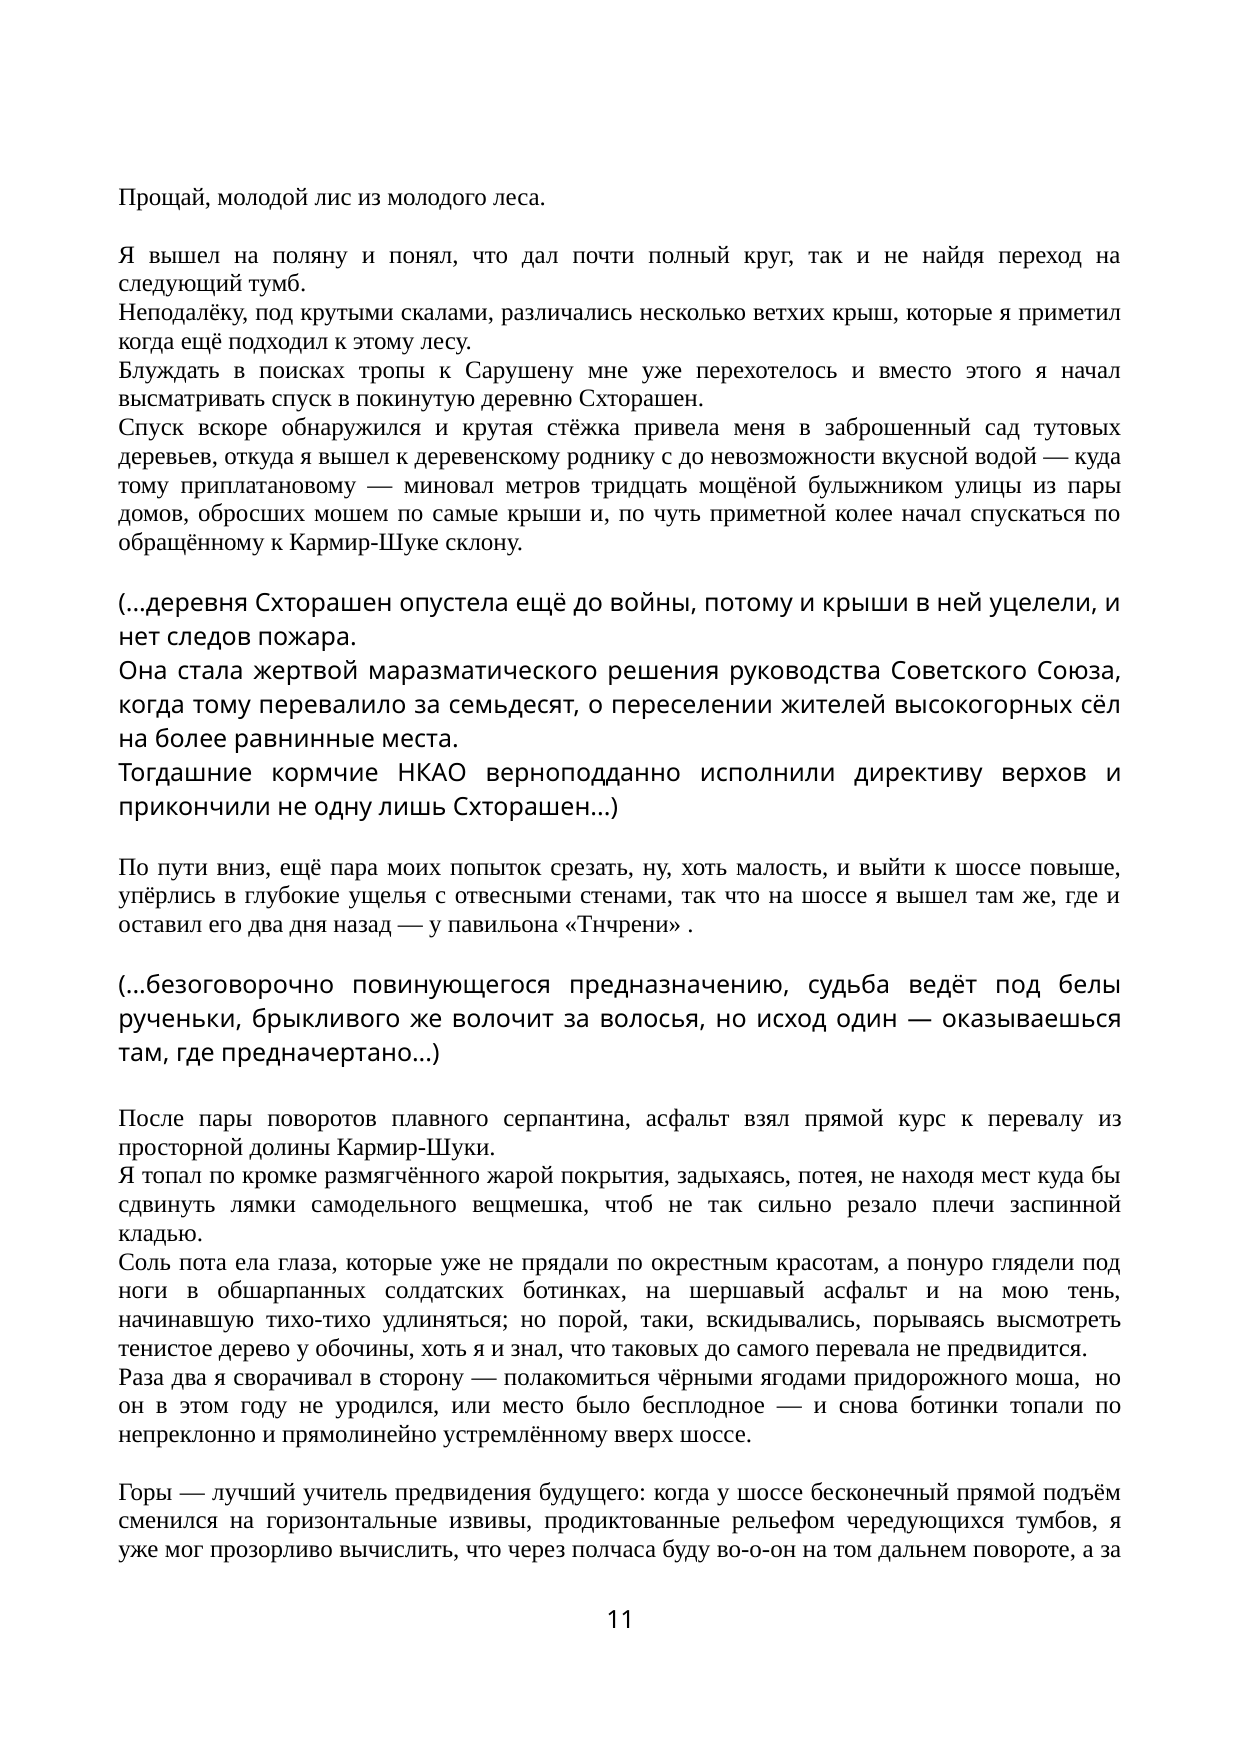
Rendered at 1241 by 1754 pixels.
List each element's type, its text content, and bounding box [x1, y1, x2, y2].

text По пути вниз, ещё пара моих попыток срезать, ну, хоть малость, и выйти к шоссе повыше, упёрлись в глубокие ущелья с отвесными стенами, так что на шоссе я вышел там же, где и оставил его два дня назад — у павильона «Тнчрени» . [118, 852, 1122, 938]
text Раза два я сворачивал в сторону — полакомиться чёрными ягодами придорожного моша, но он в этом году не уродился, или место было бесплодное — и снова ботинки топали по непреклонно и прямолинейно устремлённому вверх шоссе. [118, 1362, 1122, 1448]
text Она стала жертвой маразматического решения руководства Советского Союза, когда тому перевалило за семьдесят, о переселении жителей высокогорных сёл на более равнинные места. [118, 653, 1122, 755]
text Я вышел на поляну и понял, что дал почти полный круг, так и не найдя переход на следующий тумб. [118, 240, 1122, 297]
text Блуждать в поисках тропы к Сарушену мне уже перехотелось и вместо этого я начал высматривать спуск в покинутую деревню Схторашен. [118, 355, 1122, 412]
text Прощай, молодой лис из молодого леса. [118, 182, 1122, 211]
text Я топал по кромке размягчённого жарой покрытия, задыхаясь, потея, не находя мест куда бы сдвинуть лямки самодельного вещмешка, чтоб не так сильно резало плечи заспинной кладью. [118, 1161, 1122, 1247]
text Соль пота ела глаза, которые уже не прядали по окрестным красотам, а понуро глядели под ноги в обшарпанных солдатских ботинках, на шершавый асфальт и на мою тень, начинавшую тихо-тихо удлиняться; но порой, таки, вскидывались, порываясь высмотреть тенистое дерево у обочины, хоть я и знал, что таковых до самого перевала не предвидится. [118, 1247, 1122, 1362]
text Горы — лучший учитель предвидения будущего: когда у шоссе бесконечный прямой подъём сменился на горизонтальные извивы, продиктованные рельефом чередующихся тумбов, я уже мог прозорливо вычислить, что через полчаса буду во-о-он на том дальнем повороте, а за [118, 1477, 1122, 1563]
text Спуск вскоре обнаружился и крутая стёжка привела меня в заброшенный сад тутовых деревьев, откуда я вышел к деревенскому роднику с до невозможности вкусной водой — куда тому приплатановому — миновал метров тридцать мощёной булыжником улицы из пары домов, обросших мошем по самые крыши и, по чуть приметной колее начал спускаться по обращённому к Кармир-Шуке склону. [118, 412, 1122, 556]
text (...безоговорочно повинующегося предназначению, судьба ведёт под белы рученьки, брыкливого же волочит за волосья, но исход один — оказываешься там, где предначертано...) [118, 967, 1122, 1069]
text После пары поворотов плавного серпантина, асфальт взял прямой курс к перевалу из просторной долины Кармир-Шуки. [118, 1103, 1122, 1161]
text Неподалёку, под крутыми скалами, различались несколько ветхих крыш, которые я приметил когда ещё подходил к этому лесу. [118, 297, 1122, 355]
text (...деревня Схторашен опустела ещё до войны, потому и крыши в ней уцелели, и нет следов пожара. [118, 585, 1122, 653]
text Тогдашние кормчие НКАО верноподданно исполнили директиву верхов и прикончили не одну лишь Схторашен...) [118, 755, 1122, 823]
